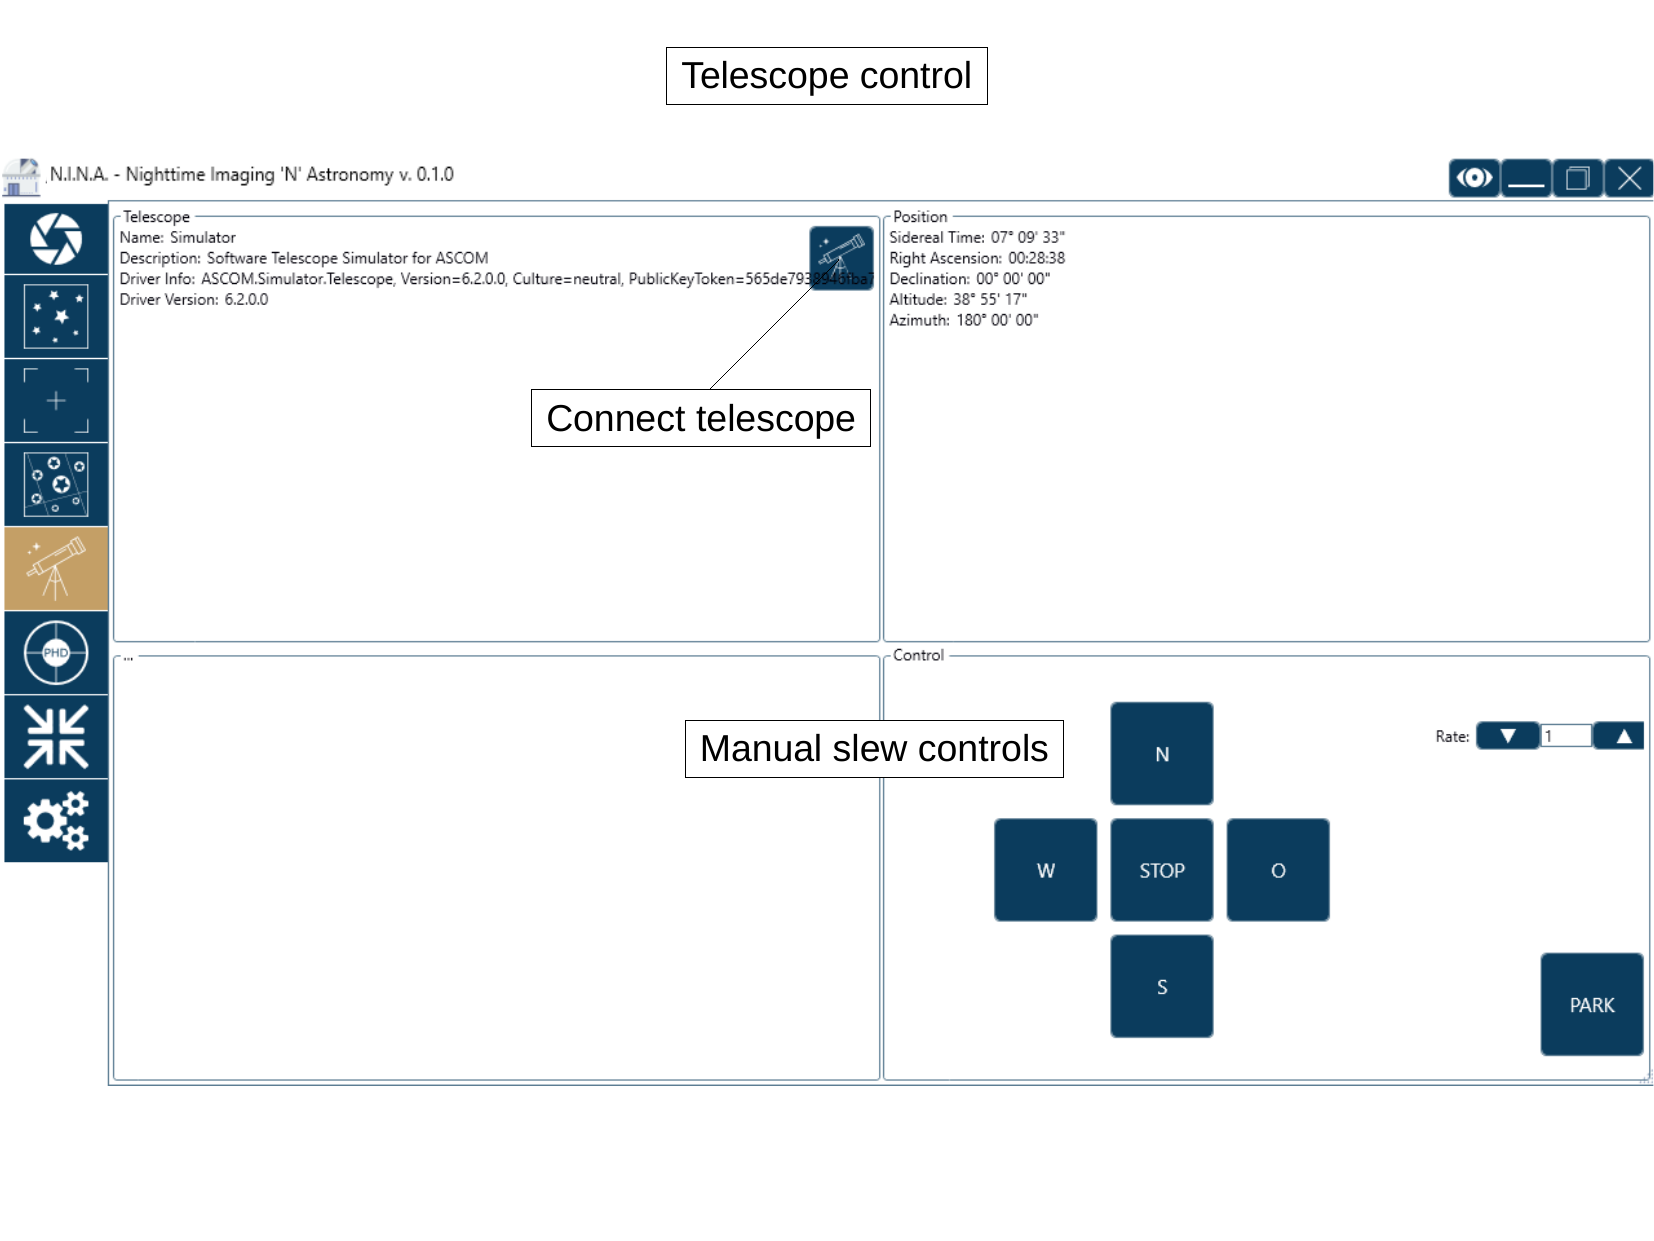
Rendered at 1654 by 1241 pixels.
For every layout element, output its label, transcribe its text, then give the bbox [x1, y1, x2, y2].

text_box Telescope control [666, 47, 988, 105]
text_box Manual slew controls [685, 720, 1064, 778]
picture [2, 155, 1654, 1086]
text_box Connect telescope [531, 389, 871, 447]
